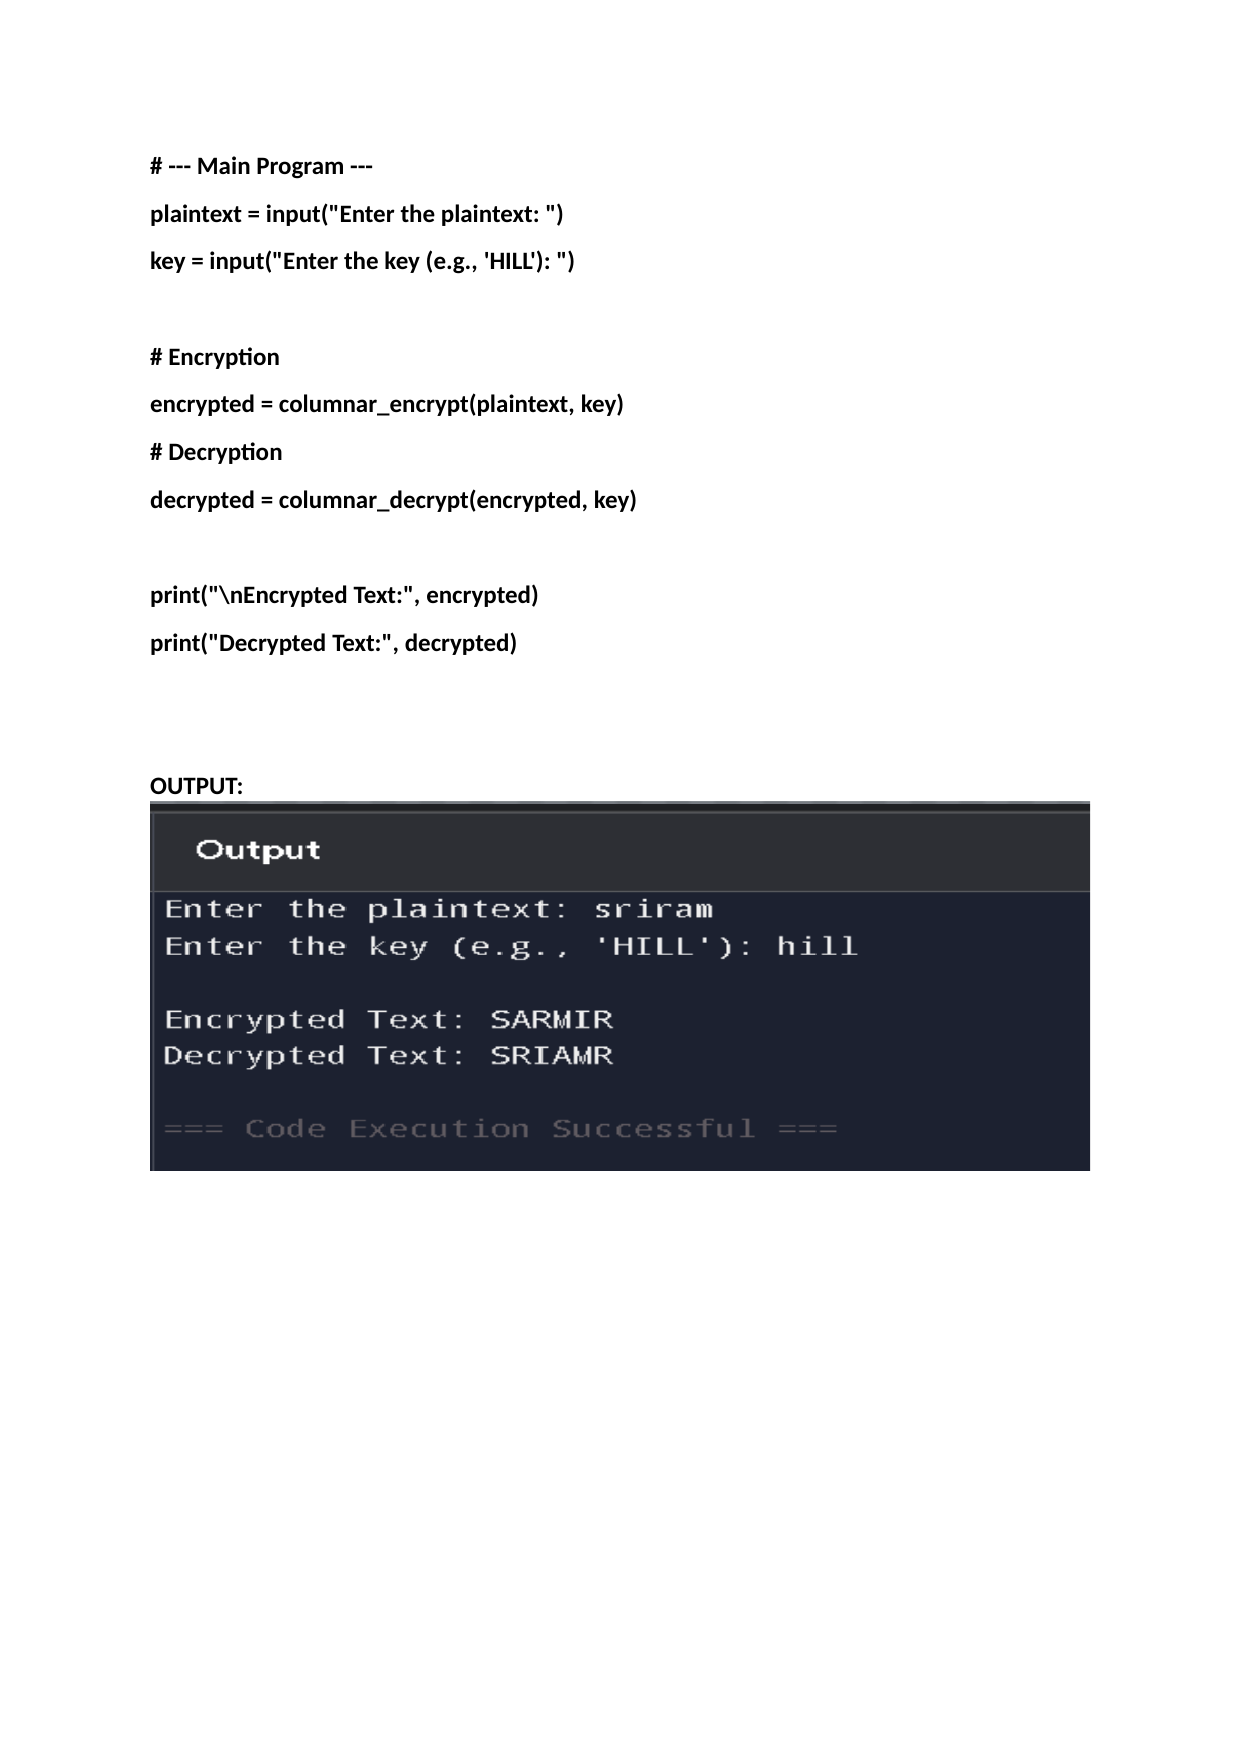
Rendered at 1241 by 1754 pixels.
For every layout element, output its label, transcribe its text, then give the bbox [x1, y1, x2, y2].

text decrypted = columnar_decrypt(encrypted, key) [150, 484, 1090, 514]
text OUTPUT: [150, 770, 1090, 801]
text plaintext = input("Enter the plaintext: ") [150, 198, 1090, 228]
text print("Decrypted Text:", decrypted) [150, 627, 1090, 658]
text # --- Main Program --- [150, 150, 1090, 181]
text # Encryption [150, 341, 1090, 371]
text # Decryption [150, 436, 1090, 467]
text key = input("Enter the key (e.g., 'HILL'): ") [150, 245, 1090, 276]
text print("\nEncrypted Text:", encrypted) [150, 579, 1090, 610]
text encrypted = columnar_encrypt(plaintext, key) [150, 388, 1090, 419]
